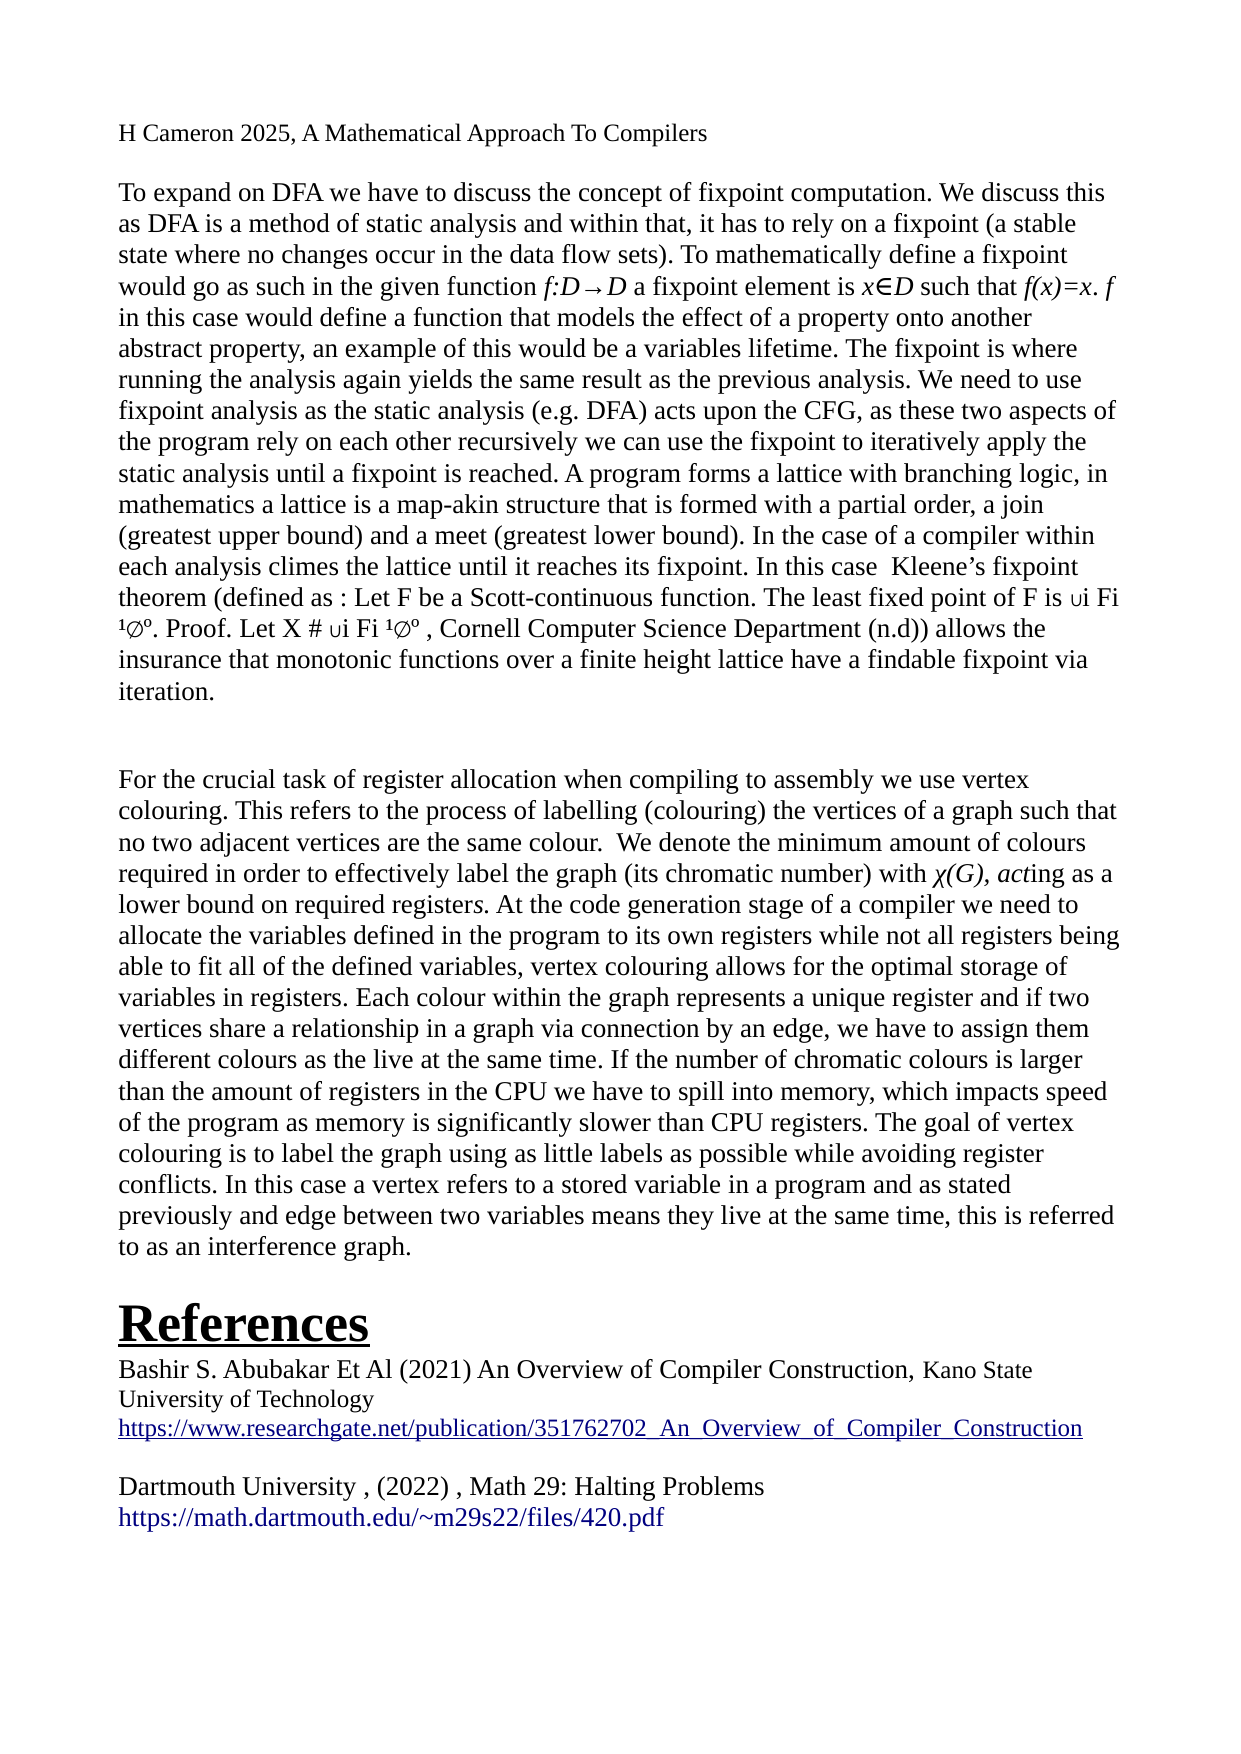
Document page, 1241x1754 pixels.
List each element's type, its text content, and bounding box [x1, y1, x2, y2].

text References [118, 1290, 1122, 1353]
text https://math.dartmouth.edu/~m29s22/files/420.pdf [118, 1501, 1122, 1532]
text Bashir S. Abubakar Et Al (2021) An Overview of Compiler Construction, Kano State University of Technology https://www.researchgate.net/publication/351762702_An_Overview_of_Compiler_Construction [118, 1353, 1122, 1441]
text For the crucial task of register allocation when compiling to assembly we use vertex colouring. This refers to the process of labelling (colouring) the vertices of a graph such that no two adjacent vertices are the same colour. We denote the minimum amount of colours required in order to effectively label the graph (its chromatic number) with χ(G), acting as a lower bound on required registers. At the code generation stage of a compiler we need to allocate the variables defined in the program to its own registers while not all registers being able to fit all of the defined variables, vertex colouring allows for the optimal storage of variables in registers. Each colour within the graph represents a unique register and if two vertices share a relationship in a graph via connection by an edge, we have to assign them different colours as the live at the same time. If the number of chromatic colours is larger than the amount of registers in the CPU we have to spill into memory, which impacts speed of the program as memory is significantly slower than CPU registers. The goal of vertex colouring is to label the graph using as little labels as possible while avoiding register conflicts. In this case a vertex refers to a stored variable in a program and as stated previously and edge between two variables means they live at the same time, this is referred to as an interference graph. [118, 763, 1122, 1262]
text To expand on DFA we have to discuss the concept of fixpoint computation. We discuss this as DFA is a method of static analysis and within that, it has to rely on a fixpoint (a stable state where no changes occur in the data flow sets). To mathematically define a fixpoint would go as such in the given function f:D→D a fixpoint element is x∈D such that f(x)=x. f in this case would define a function that models the effect of a property onto another abstract property, an example of this would be a variables lifetime. The fixpoint is where running the analysis again yields the same result as the previous analysis. We need to use fixpoint analysis as the static analysis (e.g. DFA) acts upon the CFG, as these two aspects of the program rely on each other recursively we can use the fixpoint to iteratively apply the static analysis until a fixpoint is reached. A program forms a lattice with branching logic, in mathematics a lattice is a map-akin structure that is formed with a partial order, a join (greatest upper bound) and a meet (greatest lower bound). In the case of a compiler within each analysis climes the lattice until it reaches its fixpoint. In this case Kleene’s fixpoint theorem (defined as : Let F be a Scott-continuous function. The least fixed point of F is ∪i Fi ¹∅º. Proof. Let X # ∪i Fi ¹∅º , Cornell Computer Science Department (n.d)) allows the insurance that monotonic functions over a finite height lattice have a findable fixpoint via iteration. [118, 176, 1122, 706]
text Dartmouth University , (2022) , Math 29: Halting Problems [118, 1470, 1122, 1501]
